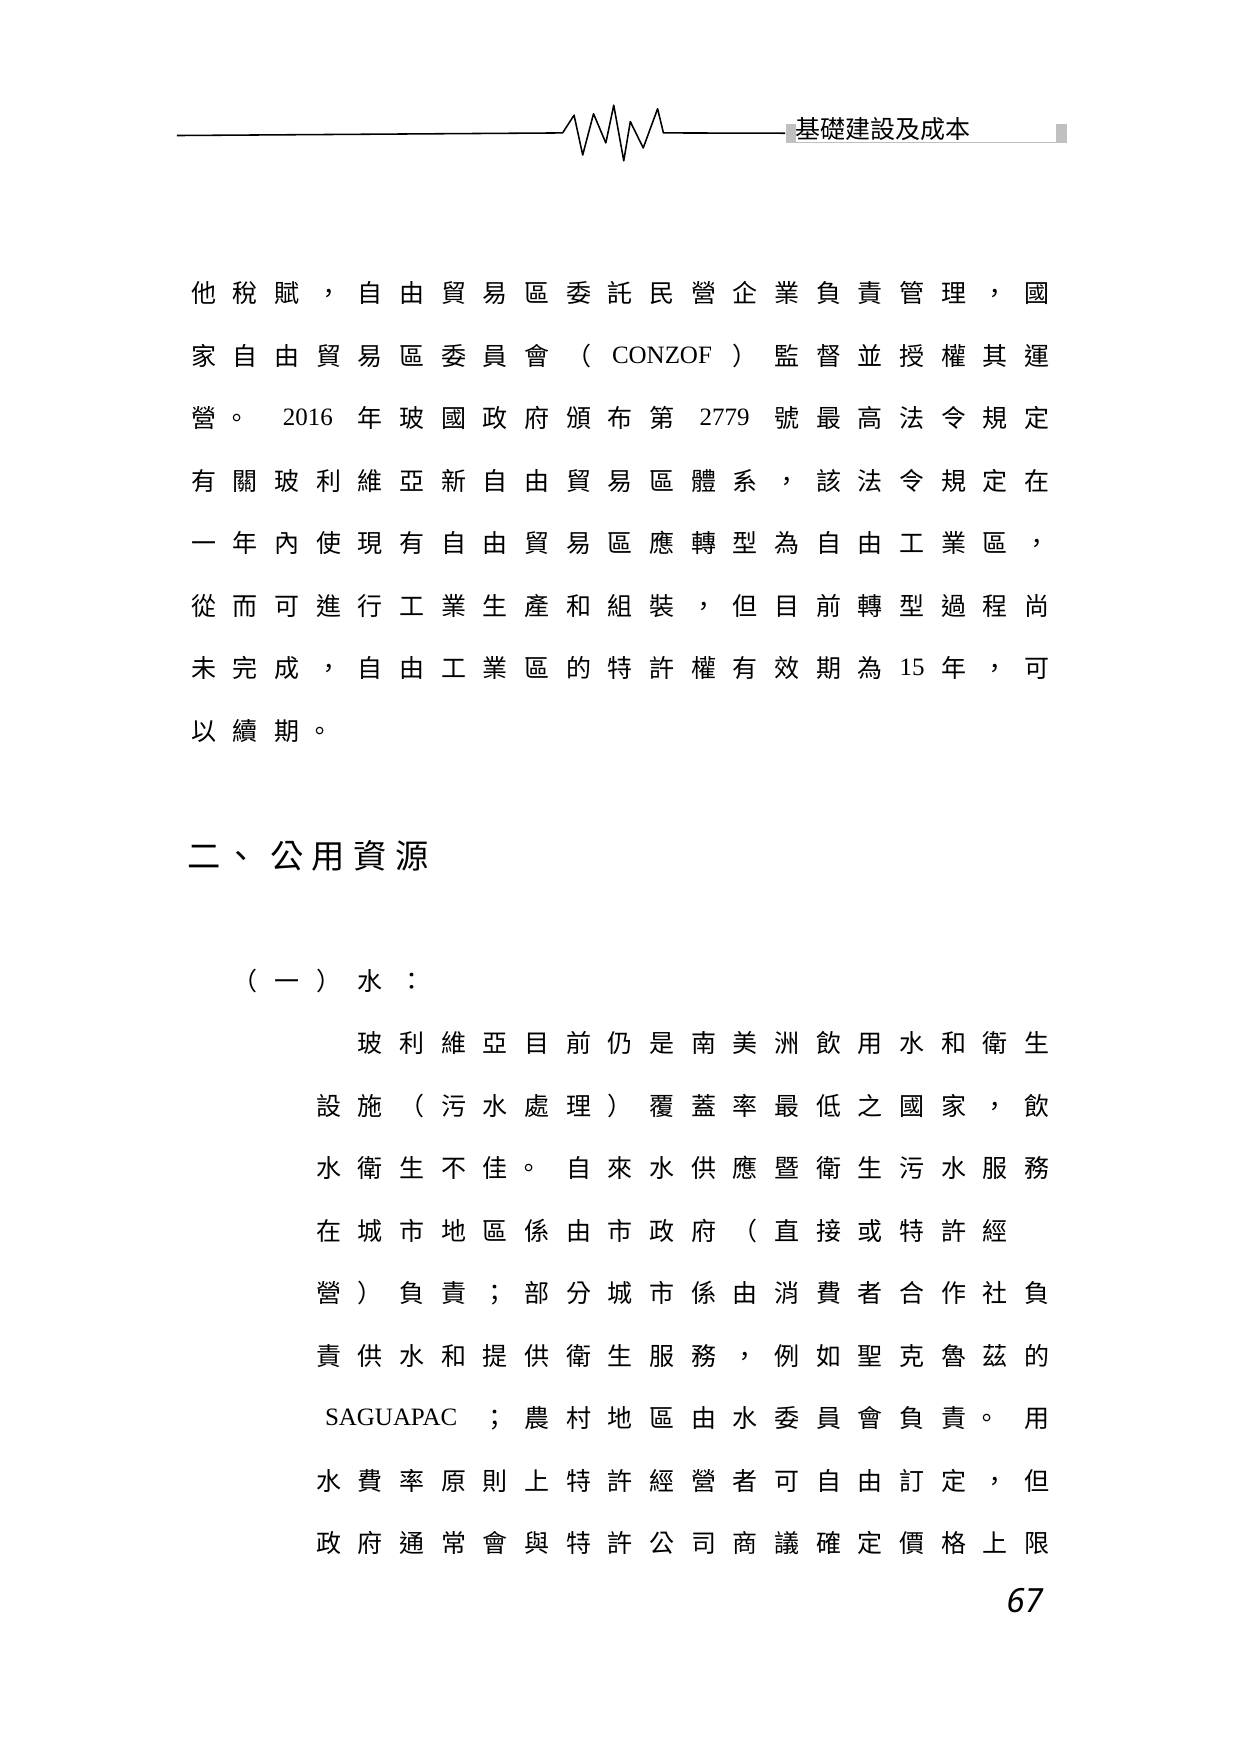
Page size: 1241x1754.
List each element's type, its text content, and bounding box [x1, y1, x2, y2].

text 他稅賦，自由貿易區委託民營企業負責管理，國家自由貿易區委員會（CONZOF）監督並授權其運營。2016年玻國政府頒布第2779號最高法令規定有關玻利維亞新自由貿易區體系，該法令規定在一年內使現有自由貿易區應轉型為自由工業區，從而可進行工業生產和組裝，但目前轉型過程尚未完成，自由工業區的特許權有效期為15年，可以續期。 [183, 250, 1058, 750]
text （一）水： [207, 938, 1058, 1000]
text 玻利維亞目前仍是南美洲飲用水和衛生設施（污水處理）覆蓋率最低之國家，飲水衛生不佳。自來水供應暨衛生污水服務在城市地區係由市政府（直接或特許經營）負責；部分城市係由消費者合作社負責供水和提供衛生服務，例如聖克魯茲的SAGUAPAC；農村地區由水委員會負責。用水費率原則上特許經營者可自由訂定，但政府通常會與特許公司商議確定價格上限 [281, 1000, 1058, 1563]
text 二、公用資源 [183, 813, 1058, 875]
